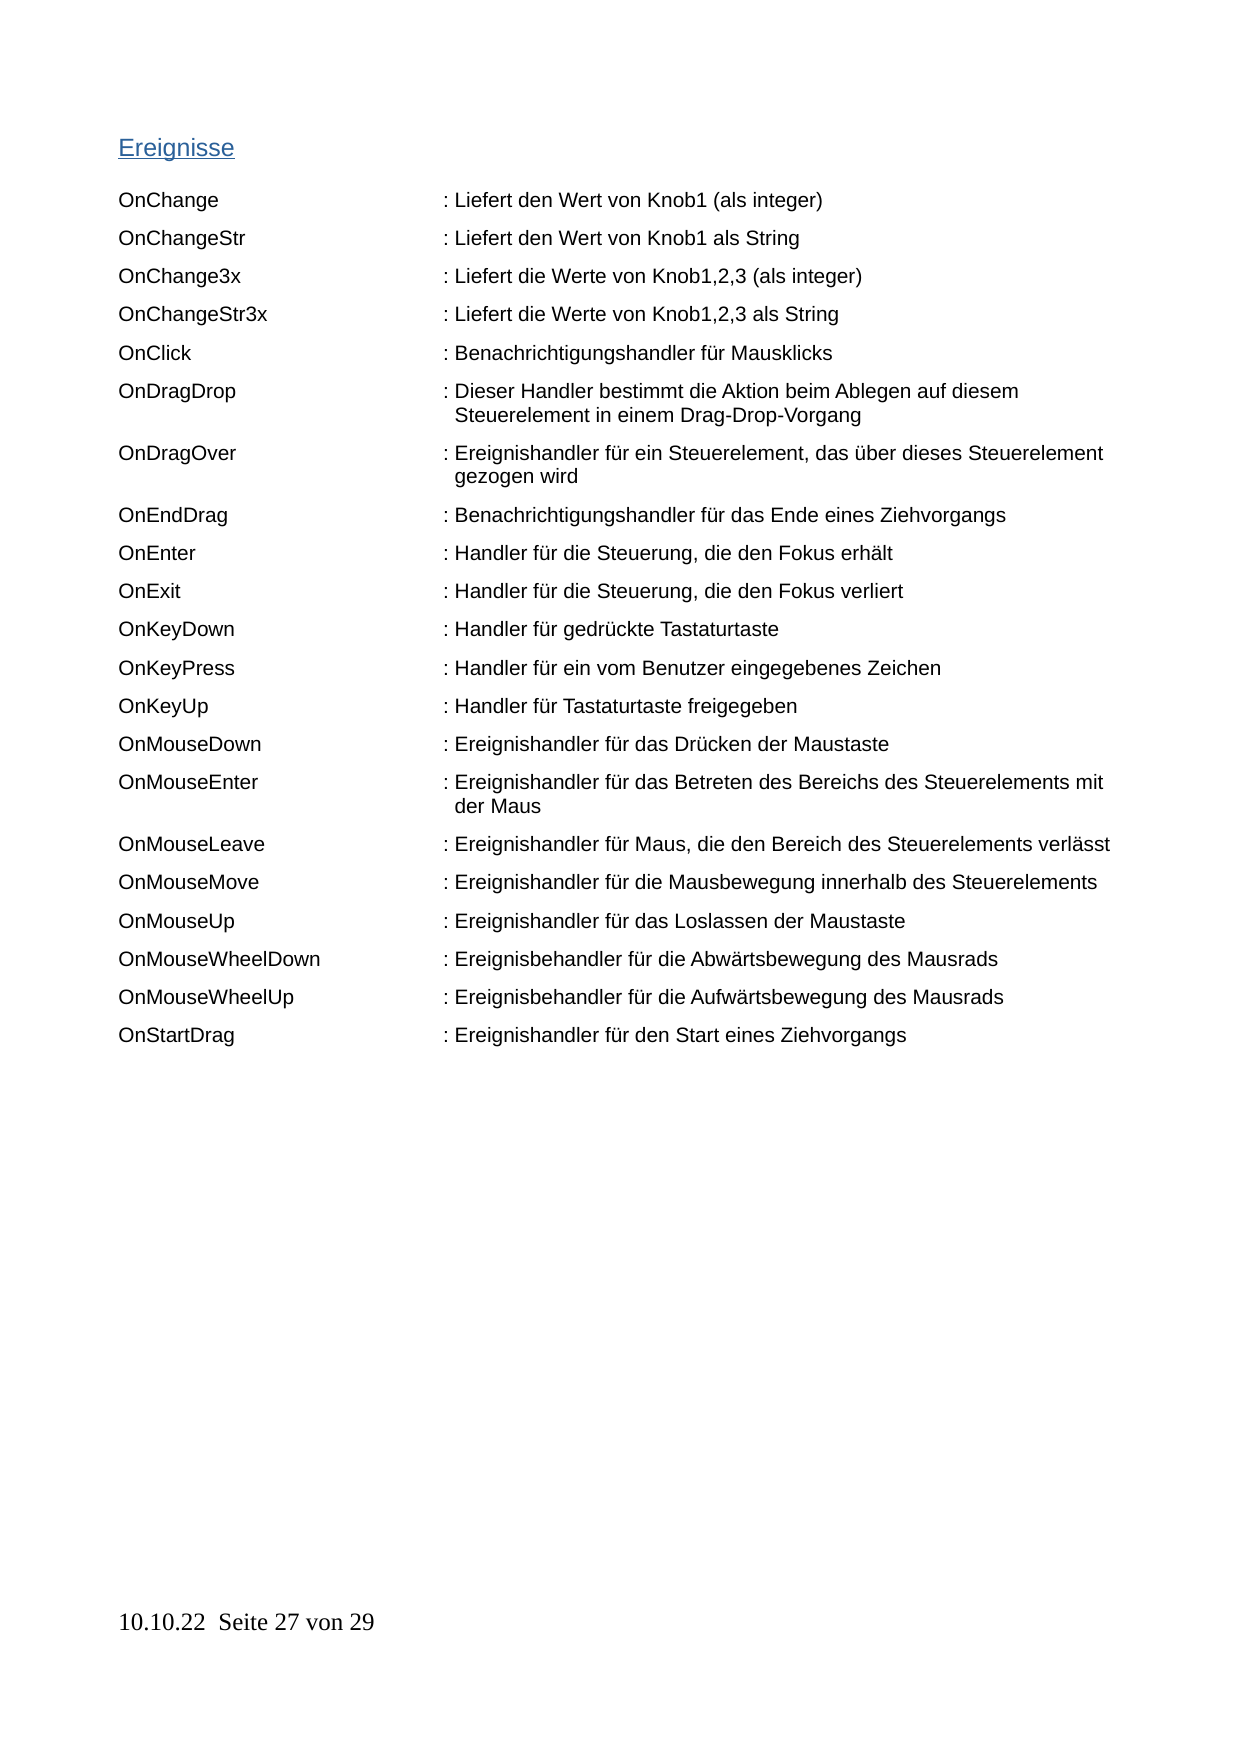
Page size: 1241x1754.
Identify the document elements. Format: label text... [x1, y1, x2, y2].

text OnMouseUp : Ereignishandler für das Loslassen der Maustaste [118, 909, 1122, 933]
text OnMouseMove : Ereignishandler für die Mausbewegung innerhalb des Steuerelements [118, 871, 1122, 894]
text OnEnter : Handler für die Steuerung, die den Fokus erhält [118, 541, 1122, 565]
text OnKeyPress : Handler für ein vom Benutzer eingegebenes Zeichen [118, 656, 1122, 680]
text OnEndDrag : Benachrichtigungshandler für das Ende eines Ziehvorgangs [118, 503, 1122, 527]
text OnChange : Liefert den Wert von Knob1 (als integer) [118, 188, 1122, 212]
text OnChangeStr3x : Liefert die Werte von Knob1,2,3 als String [118, 303, 1122, 327]
text OnStartDrag : Ereignishandler für den Start eines Ziehvorgangs [118, 1024, 1122, 1047]
text OnExit : Handler für die Steuerung, die den Fokus verliert [118, 580, 1122, 603]
subtitle Ereignisse [118, 133, 1122, 161]
text OnMouseWheelUp : Ereignisbehandler für die Aufwärtsbewegung des Mausrads [118, 986, 1122, 1009]
text OnClick : Benachrichtigungshandler für Mausklicks [118, 341, 1122, 365]
text OnChange3x : Liefert die Werte von Knob1,2,3 (als integer) [118, 265, 1122, 288]
text OnDragOver : Ereignishandler für ein Steuerelement, das über dieses Steuerelement gezogen wird [118, 441, 1122, 489]
text OnChangeStr : Liefert den Wert von Knob1 als String [118, 227, 1122, 250]
text OnMouseDown : Ereignishandler für das Drücken der Maustaste [118, 733, 1122, 756]
text OnMouseWheelDown : Ereignisbehandler für die Abwärtsbewegung des Mausrads [118, 947, 1122, 971]
text OnMouseEnter : Ereignishandler für das Betreten des Bereichs des Steuerelements mit der Maus [118, 771, 1122, 818]
text OnKeyDown : Handler für gedrückte Tastaturtaste [118, 618, 1122, 642]
text OnDragDrop : Dieser Handler bestimmt die Aktion beim Ablegen auf diesem Steuerelement in einem Drag-Drop-Vorgang [118, 379, 1122, 427]
text OnKeyUp : Handler für Tastaturtaste freigegeben [118, 694, 1122, 718]
text OnMouseLeave : Ereignishandler für Maus, die den Bereich des Steuerelements verlässt [118, 833, 1122, 856]
